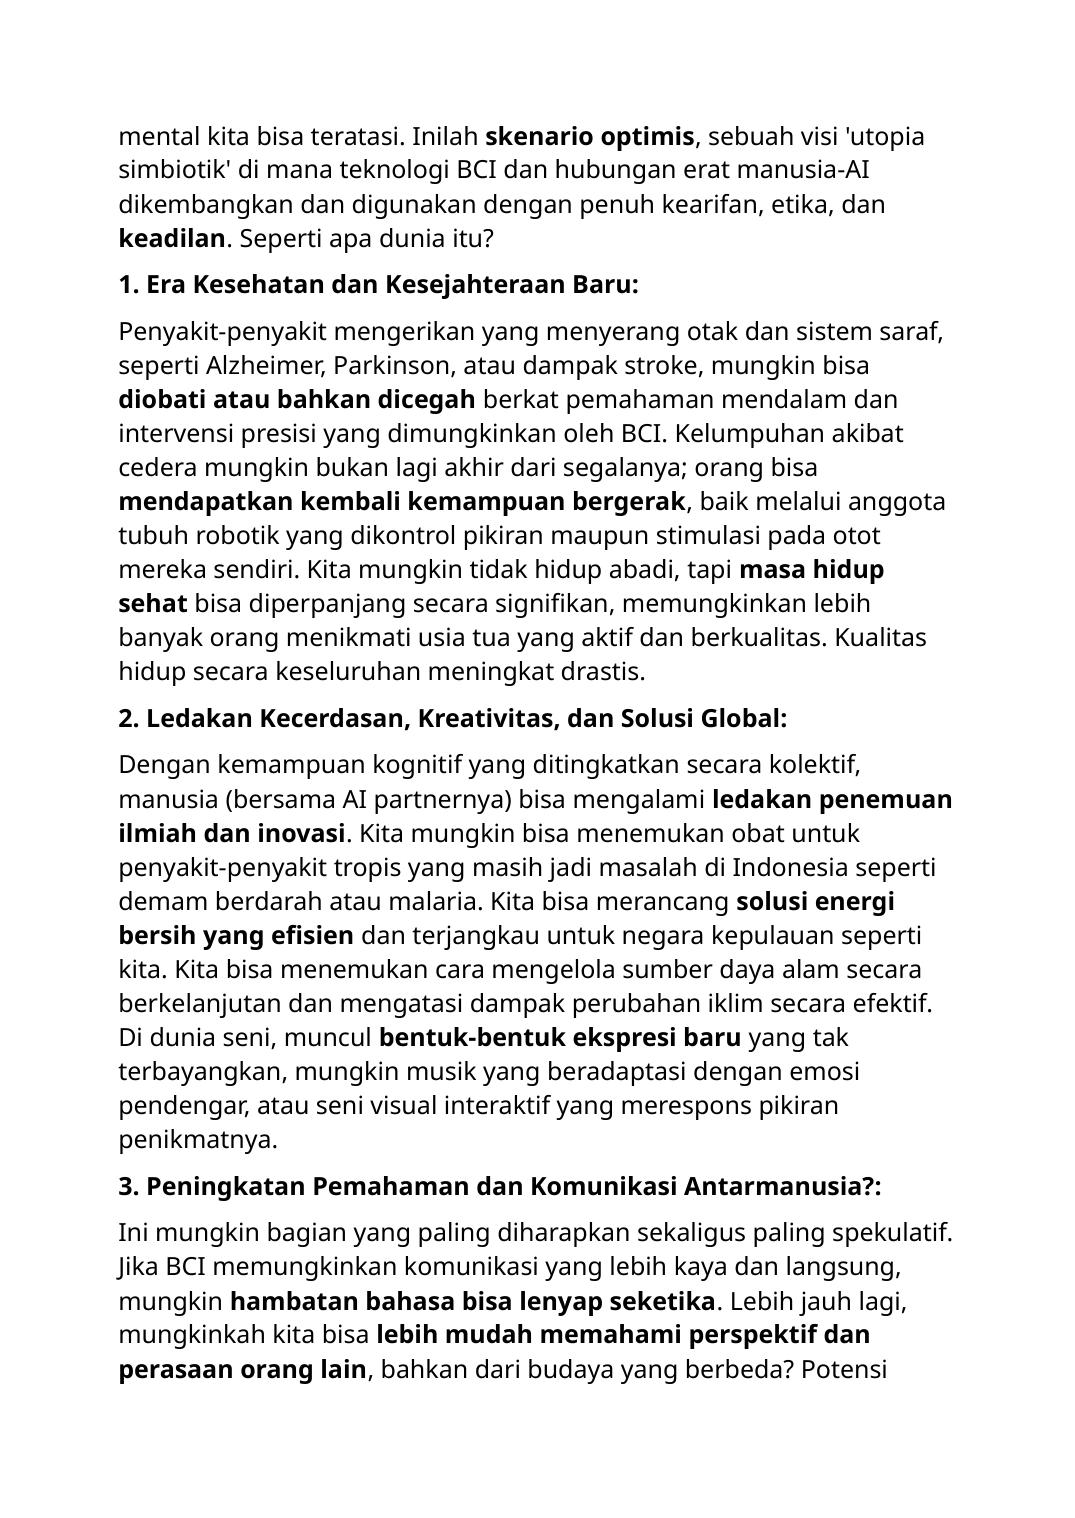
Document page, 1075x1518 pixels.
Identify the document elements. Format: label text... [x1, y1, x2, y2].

text 1. Era Kesehatan dan Kesejahteraan Baru: [118, 267, 957, 301]
text 2. Ledakan Kecerdasan, Kreativitas, dan Solusi Global: [118, 701, 957, 735]
text mental kita bisa teratasi. Inilah skenario optimis, sebuah visi 'utopia simbiotik' di mana teknologi BCI dan hubungan erat manusia-AI dikembangkan dan digunakan dengan penuh kearifan, etika, dan keadilan. Seperti apa dunia itu? [118, 118, 957, 254]
text Ini mungkin bagian yang paling diharapkan sekaligus paling spekulatif. Jika BCI memungkinkan komunikasi yang lebih kaya dan langsung, mungkin hambatan bahasa bisa lenyap seketika. Lebih jauh lagi, mungkinkah kita bisa lebih mudah memahami perspektif dan perasaan orang lain, bahkan dari budaya yang berbeda? Potensi [118, 1215, 957, 1385]
text 3. Peningkatan Pemahaman dan Komunikasi Antarmanusia?: [118, 1168, 957, 1202]
text Dengan kemampuan kognitif yang ditingkatkan secara kolektif, manusia (bersama AI partnernya) bisa mengalami ledakan penemuan ilmiah dan inovasi. Kita mungkin bisa menemukan obat untuk penyakit-penyakit tropis yang masih jadi masalah di Indonesia seperti demam berdarah atau malaria. Kita bisa merancang solusi energi bersih yang efisien dan terjangkau untuk negara kepulauan seperti kita. Kita bisa menemukan cara mengelola sumber daya alam secara berkelanjutan dan mengatasi dampak perubahan iklim secara efektif. Di dunia seni, muncul bentuk-bentuk ekspresi baru yang tak terbayangkan, mungkin musik yang beradaptasi dengan emosi pendengar, atau seni visual interaktif yang merespons pikiran penikmatnya. [118, 747, 957, 1156]
text Penyakit-penyakit mengerikan yang menyerang otak dan sistem saraf, seperti Alzheimer, Parkinson, atau dampak stroke, mungkin bisa diobati atau bahkan dicegah berkat pemahaman mendalam dan intervensi presisi yang dimungkinkan oleh BCI. Kelumpuhan akibat cedera mungkin bukan lagi akhir dari segalanya; orang bisa mendapatkan kembali kemampuan bergerak, baik melalui anggota tubuh robotik yang dikontrol pikiran maupun stimulasi pada otot mereka sendiri. Kita mungkin tidak hidup abadi, tapi masa hidup sehat bisa diperpanjang secara signifikan, memungkinkan lebih banyak orang menikmati usia tua yang aktif dan berkualitas. Kualitas hidup secara keseluruhan meningkat drastis. [118, 313, 957, 688]
